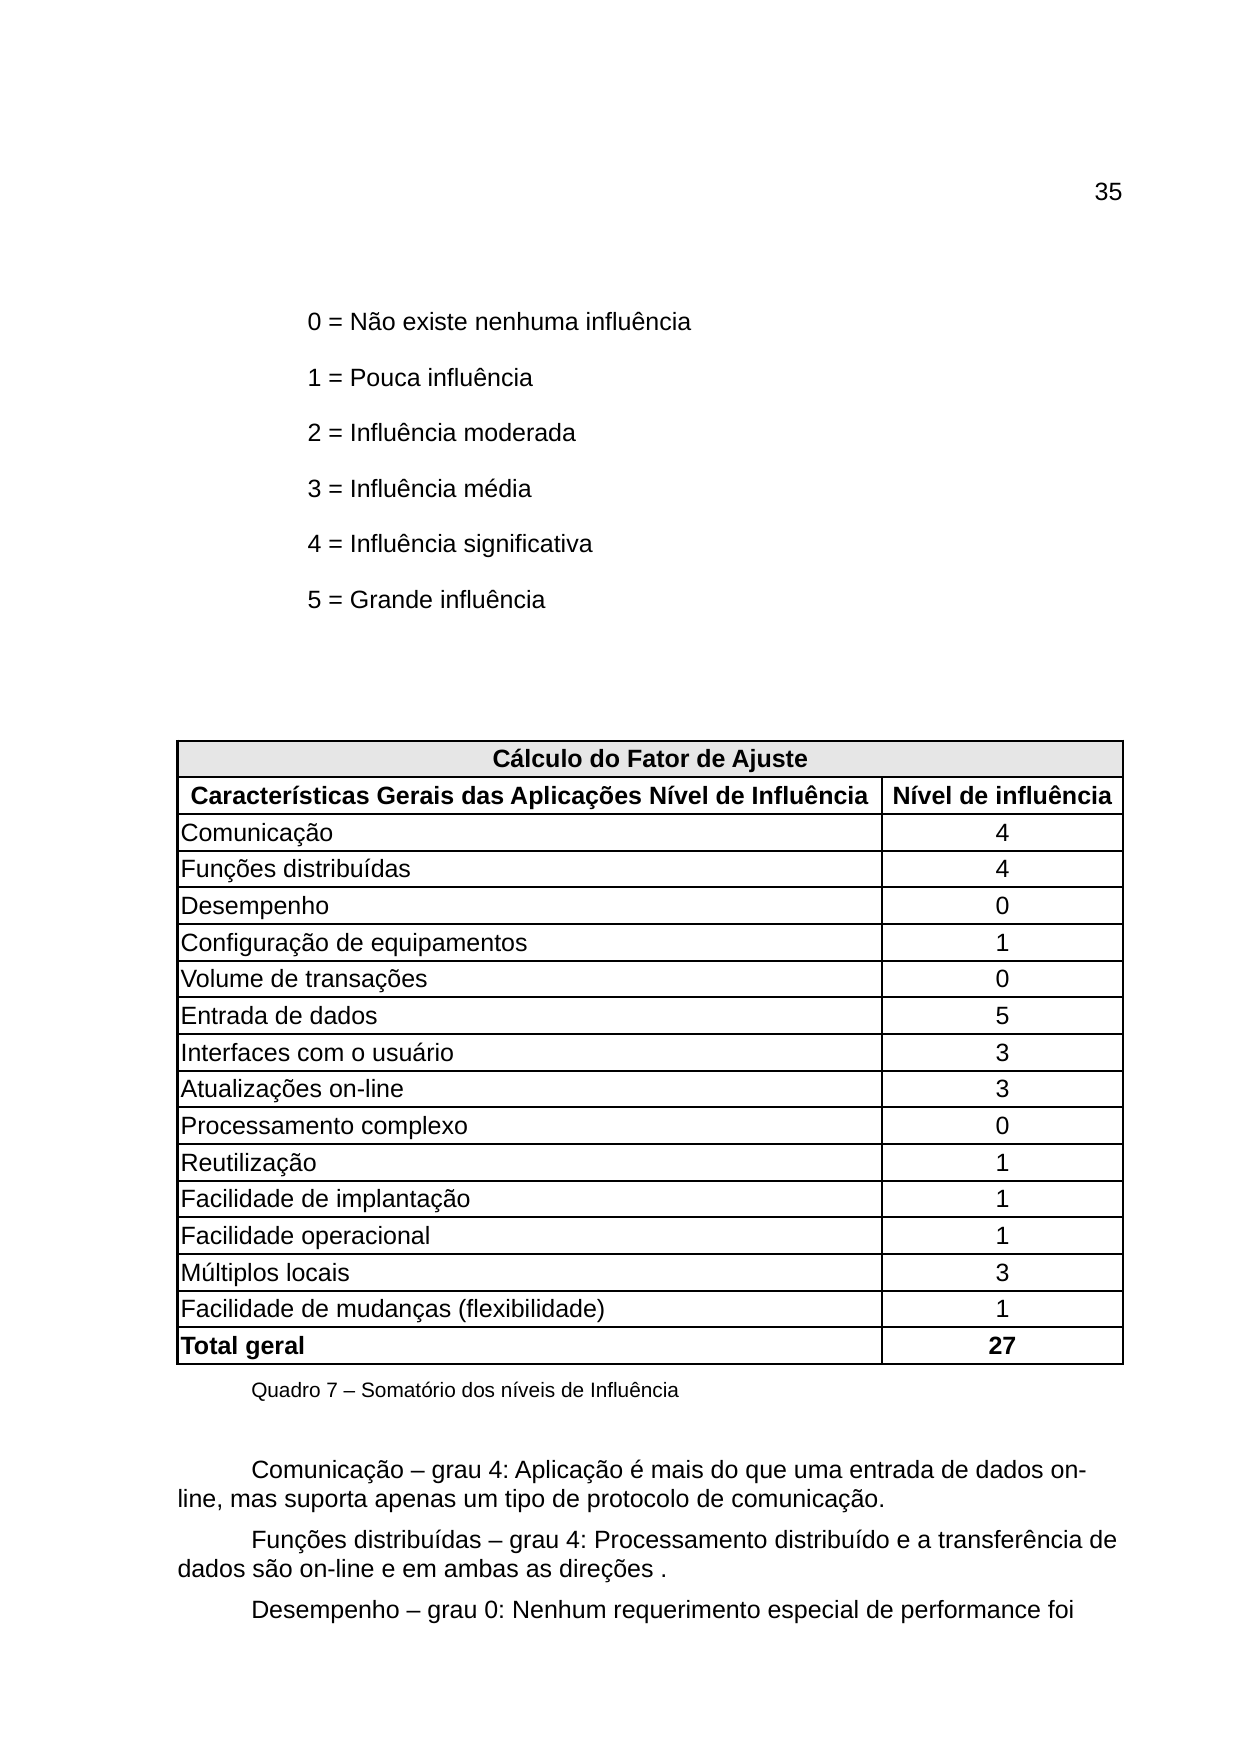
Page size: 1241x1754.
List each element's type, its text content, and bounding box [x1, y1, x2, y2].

table_cell Entrada de dados [179, 998, 881, 1033]
table_cell 5 [883, 998, 1122, 1033]
table_cell Reutilização [179, 1145, 881, 1179]
table_cell Total geral [179, 1328, 881, 1363]
table_cell 0 [883, 888, 1122, 923]
table_cell 1 [883, 1182, 1122, 1216]
table_cell 1 [883, 1292, 1122, 1326]
table_cell Atualizações on-line [179, 1072, 881, 1106]
table_cell 1 [883, 1218, 1122, 1253]
text 0 = Não existe nenhuma influência [233, 307, 1122, 336]
table_cell Facilidade operacional [179, 1218, 881, 1253]
text Funções distribuídas – grau 4: Processamento distribuído e a transferência de dados são on-line e em ambas as direções . [177, 1525, 1122, 1583]
table_cell 4 [883, 815, 1122, 849]
table_cell Múltiplos locais [179, 1255, 881, 1289]
table_header Cálculo do Fator de Ajuste [179, 742, 1122, 776]
table_cell 3 [883, 1035, 1122, 1069]
table_cell 1 [883, 1145, 1122, 1179]
table_cell Características Gerais das Aplicações Nível de Influência [179, 778, 881, 813]
table_cell Processamento complexo [179, 1108, 881, 1143]
text 4 = Influência significativa [233, 529, 1122, 558]
text 1 = Pouca influência [233, 363, 1122, 391]
text Quadro 7 – Somatório dos níveis de Influência [177, 1377, 1122, 1401]
table_cell 0 [883, 1108, 1122, 1143]
table_cell 27 [883, 1328, 1122, 1363]
table_cell Volume de transações [179, 962, 881, 996]
text 2 = Influência moderada [233, 418, 1122, 447]
table_cell Desempenho [179, 888, 881, 923]
text 3 = Influência média [233, 474, 1122, 503]
text Desempenho – grau 0: Nenhum requerimento especial de performance foi [177, 1595, 1122, 1624]
table_cell Configuração de equipamentos [179, 925, 881, 959]
text Comunicação – grau 4: Aplicação é mais do que uma entrada de dados on-line, mas suporta apenas um tipo de protocolo de comunicação. [177, 1455, 1122, 1513]
table_cell Nível de influência [883, 778, 1122, 813]
table_cell Facilidade de mudanças (flexibilidade) [179, 1292, 881, 1326]
table_cell 0 [883, 962, 1122, 996]
table_cell 4 [883, 852, 1122, 886]
table_cell Facilidade de implantação [179, 1182, 881, 1216]
table_cell 3 [883, 1255, 1122, 1289]
table_cell Interfaces com o usuário [179, 1035, 881, 1069]
table_cell Comunicação [179, 815, 881, 849]
text 5 = Grande influência [233, 585, 1122, 614]
table_cell 1 [883, 925, 1122, 959]
table_cell Funções distribuídas [179, 852, 881, 886]
table_cell 3 [883, 1072, 1122, 1106]
